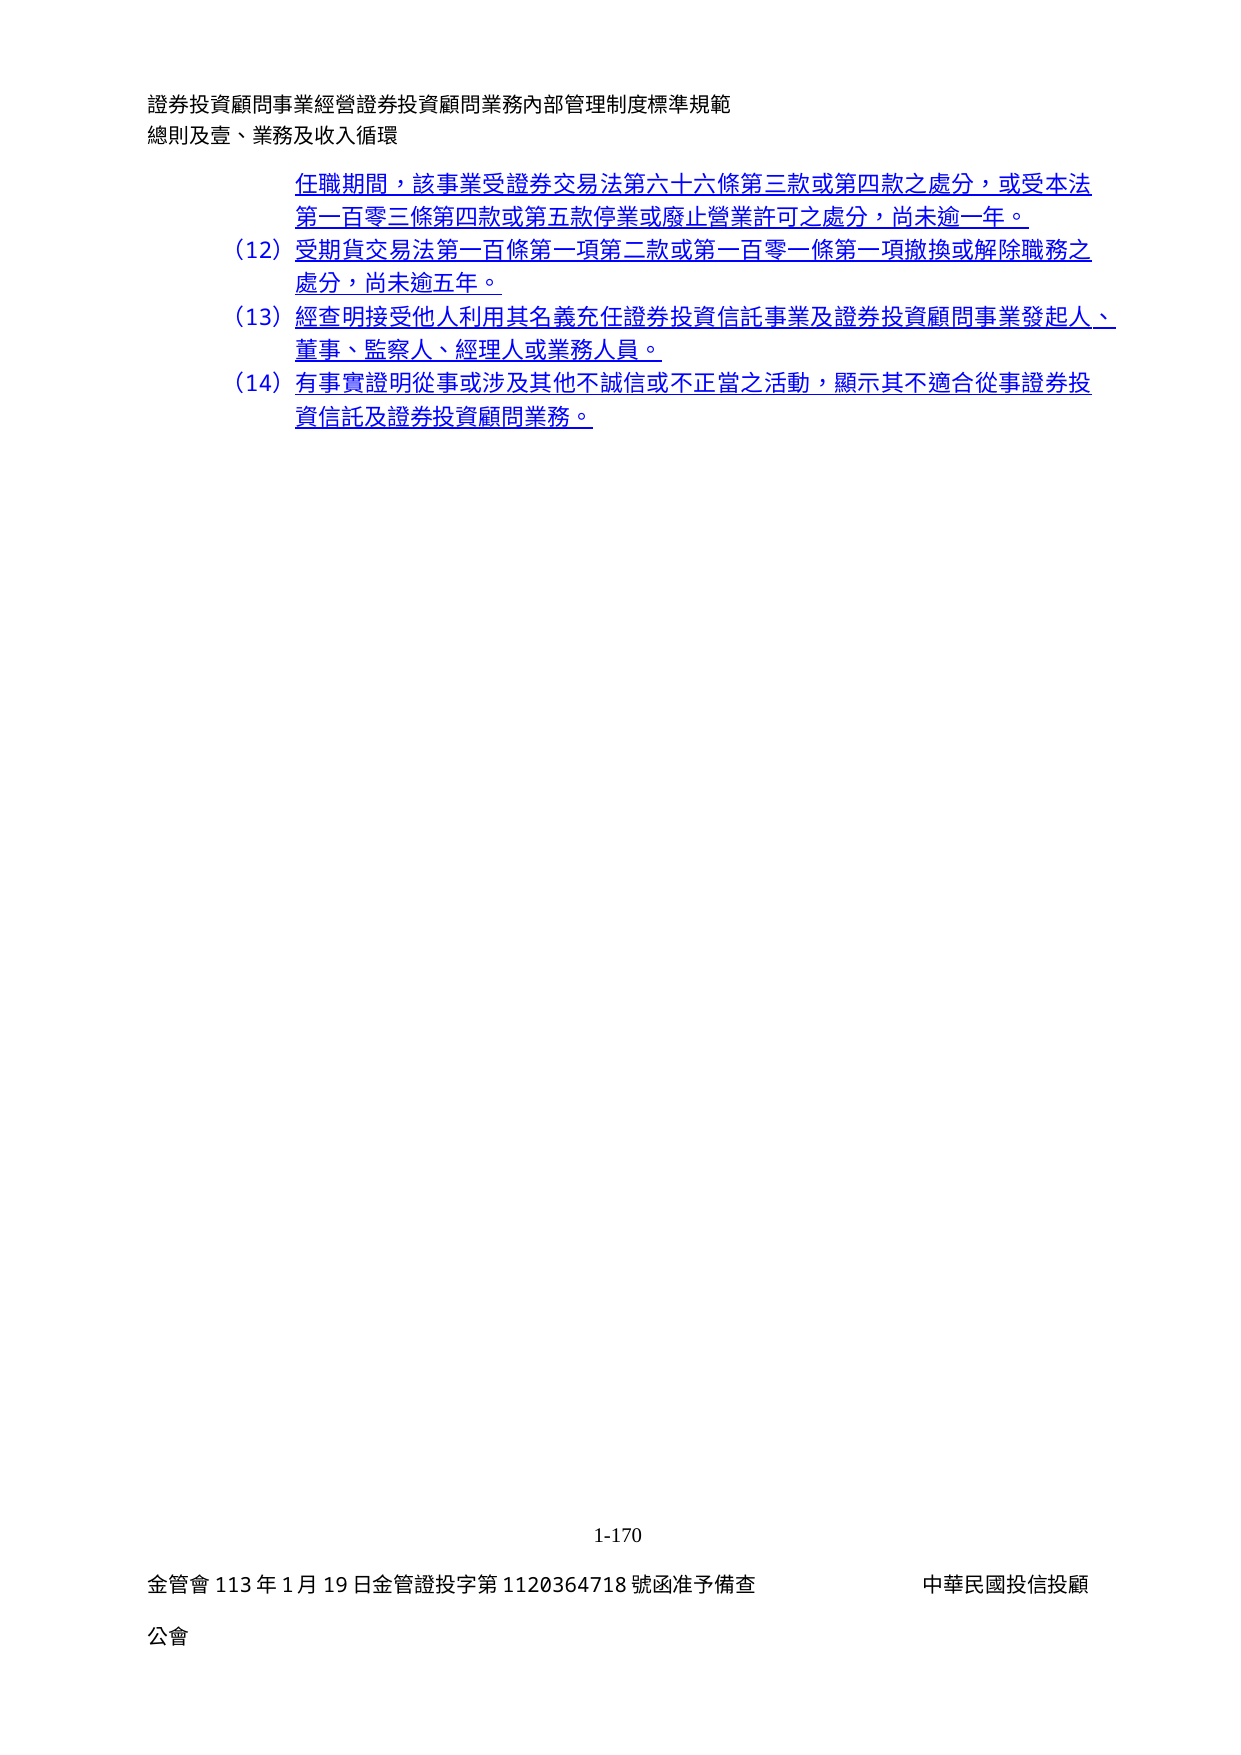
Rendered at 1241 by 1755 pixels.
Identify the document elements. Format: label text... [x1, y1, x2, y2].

list 有事實證明從事或涉及其他不誠信或不正當之活動，顯示其不適合從事證券投資信託及證券投資顧問業務。 [222, 365, 1093, 432]
list 經查明接受他人利用其名義充任證券投資信託事業及證券投資顧問事業發起人、董事、監察人、經理人或業務人員。 [222, 298, 1093, 365]
list 任職期間，該事業受證券交易法第六十六條第三款或第四款之處分，或受本法第一百零三條第四款或第五款停業或廢止營業許可之處分，尚未逾一年。 [222, 166, 1093, 232]
list 受期貨交易法第一百條第一項第二款或第一百零一條第一項撤換或解除職務之處分，尚未逾五年。 [222, 232, 1093, 298]
